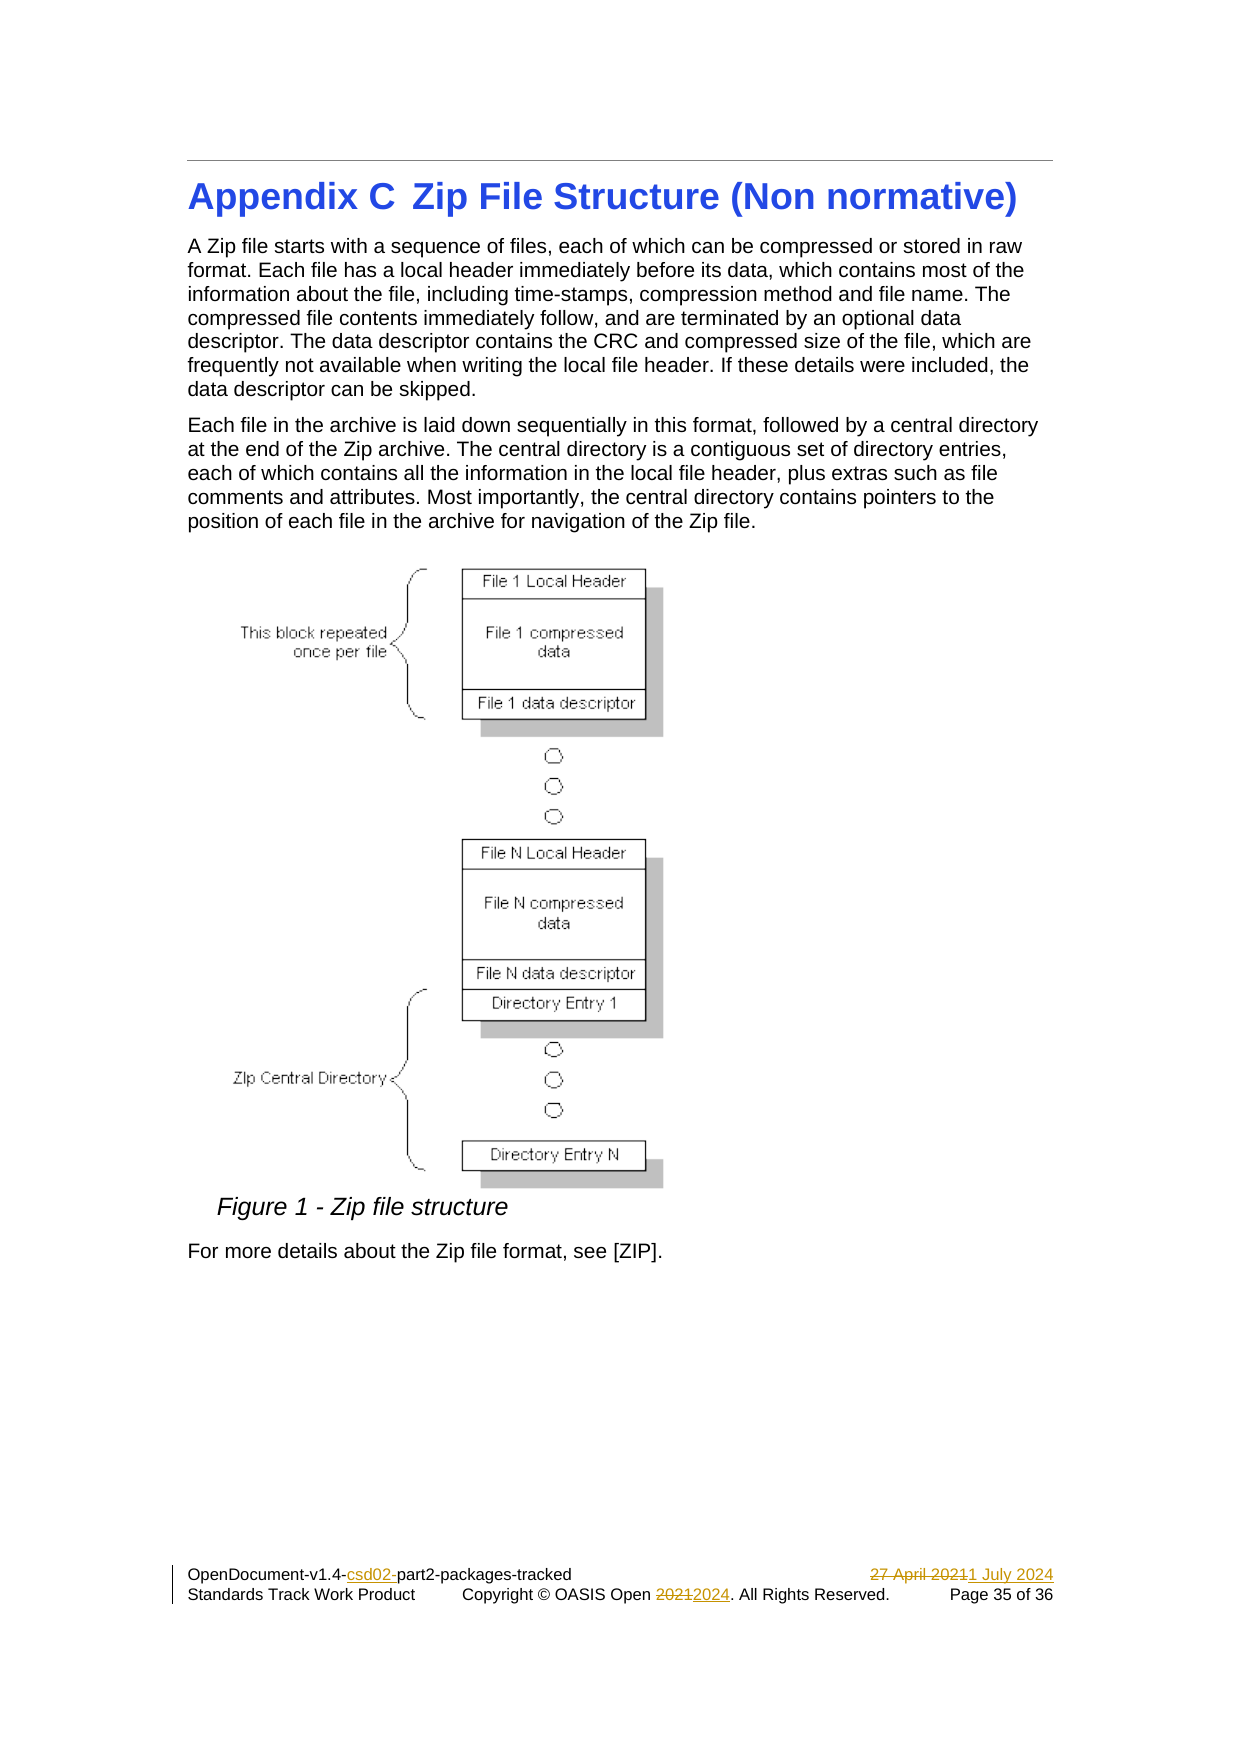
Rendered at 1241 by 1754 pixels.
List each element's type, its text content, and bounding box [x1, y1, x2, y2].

subtitle Zip File Structure (Non normative) [187, 161, 1053, 217]
text Figure 1 - Zip file structure [217, 1192, 667, 1221]
picture [216, 564, 667, 1192]
text Each file in the archive is laid down sequentially in this format, followed by a central directory at the end of the Zip archive. The central directory is a contiguous set of directory entries, each of which contains all the information in the local file header, plus extras such as file comments and attributes. Most importantly, the central directory contains pointers to the position of each file in the archive for navigation of the Zip file. [187, 413, 1053, 533]
text A Zip file starts with a sequence of files, each of which can be compressed or stored in raw format. Each file has a local header immediately before its data, which contains most of the information about the file, including time-stamps, compression method and file name. The compressed file contents immediately follow, and are terminated by an optional data descriptor. The data descriptor contains the CRC and compressed size of the file, which are frequently not available when writing the local file header. If these details were included, the data descriptor can be skipped. [187, 233, 1053, 401]
text For more details about the Zip file format, see [ZIP]. [187, 1239, 1053, 1263]
